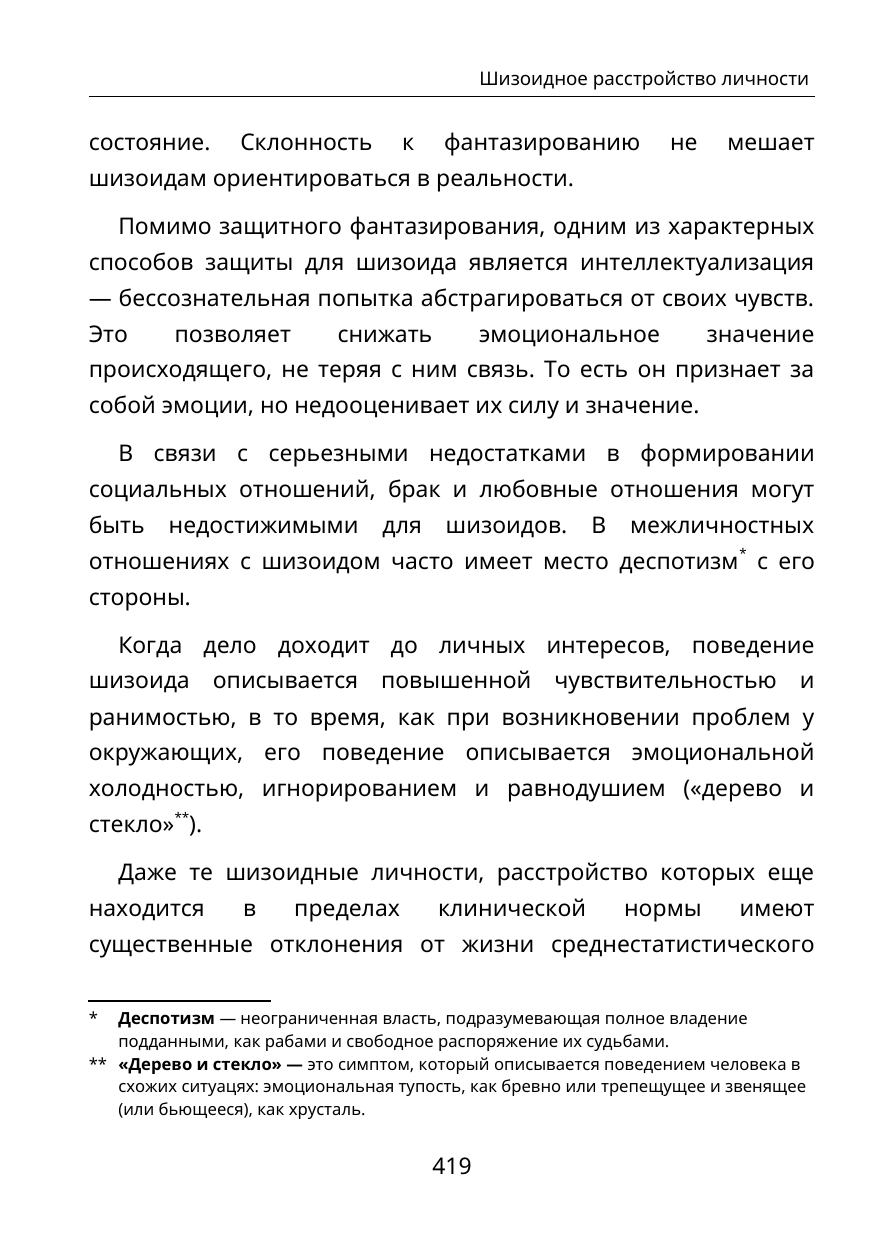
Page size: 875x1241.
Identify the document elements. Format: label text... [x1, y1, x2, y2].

text состояние. Склонность к фантазированию не мешает шизоидам ориентироваться в реальности. [88, 126, 815, 193]
text Когда дело доходит до личных интересов, поведение шизоида описывается повышенной чувствительностью и ранимостью, в то время, как при возникновении проблем у окружающих, его поведение описывается эмоциональной холодностью, игнорированием и равнодушием («дерево и стекло»). [88, 628, 815, 839]
text «Дерево и стекло» — это симптом, который описывается поведением человека в схожих ситуацях: эмоциональная тупость, как бревно или трепещущее и звенящее (или бьющееся), как хрусталь. [88, 1052, 815, 1120]
text Деспотизм — неограниченная власть, подразумевающая полное владение подданными, как рабами и свободное распоряжение их судьбами. [88, 1007, 815, 1052]
text Даже те шизоидные личности, расстройство которых еще находится в пределах клинической нормы имеют существенные отклонения от жизни среднестатистического [88, 856, 815, 959]
text Помимо защитного фантазирования, одним из характерных способов защиты для шизоида является интеллектуализация — бессознательная попытка абстрагироваться от своих чувств. Это позволяет снижать эмоциональное значение происходящего, не теряя с ним связь. То есть он признает за собой эмоции, но недооценивает их силу и значение. [88, 210, 815, 421]
text В связи с серьезными недостатками в формировании социальных отношений, брак и любовные отношения могут быть недостижимыми для шизоидов. В межличностных отношениях с шизоидом часто имеет место деспотизм с его стороны. [88, 437, 815, 612]
